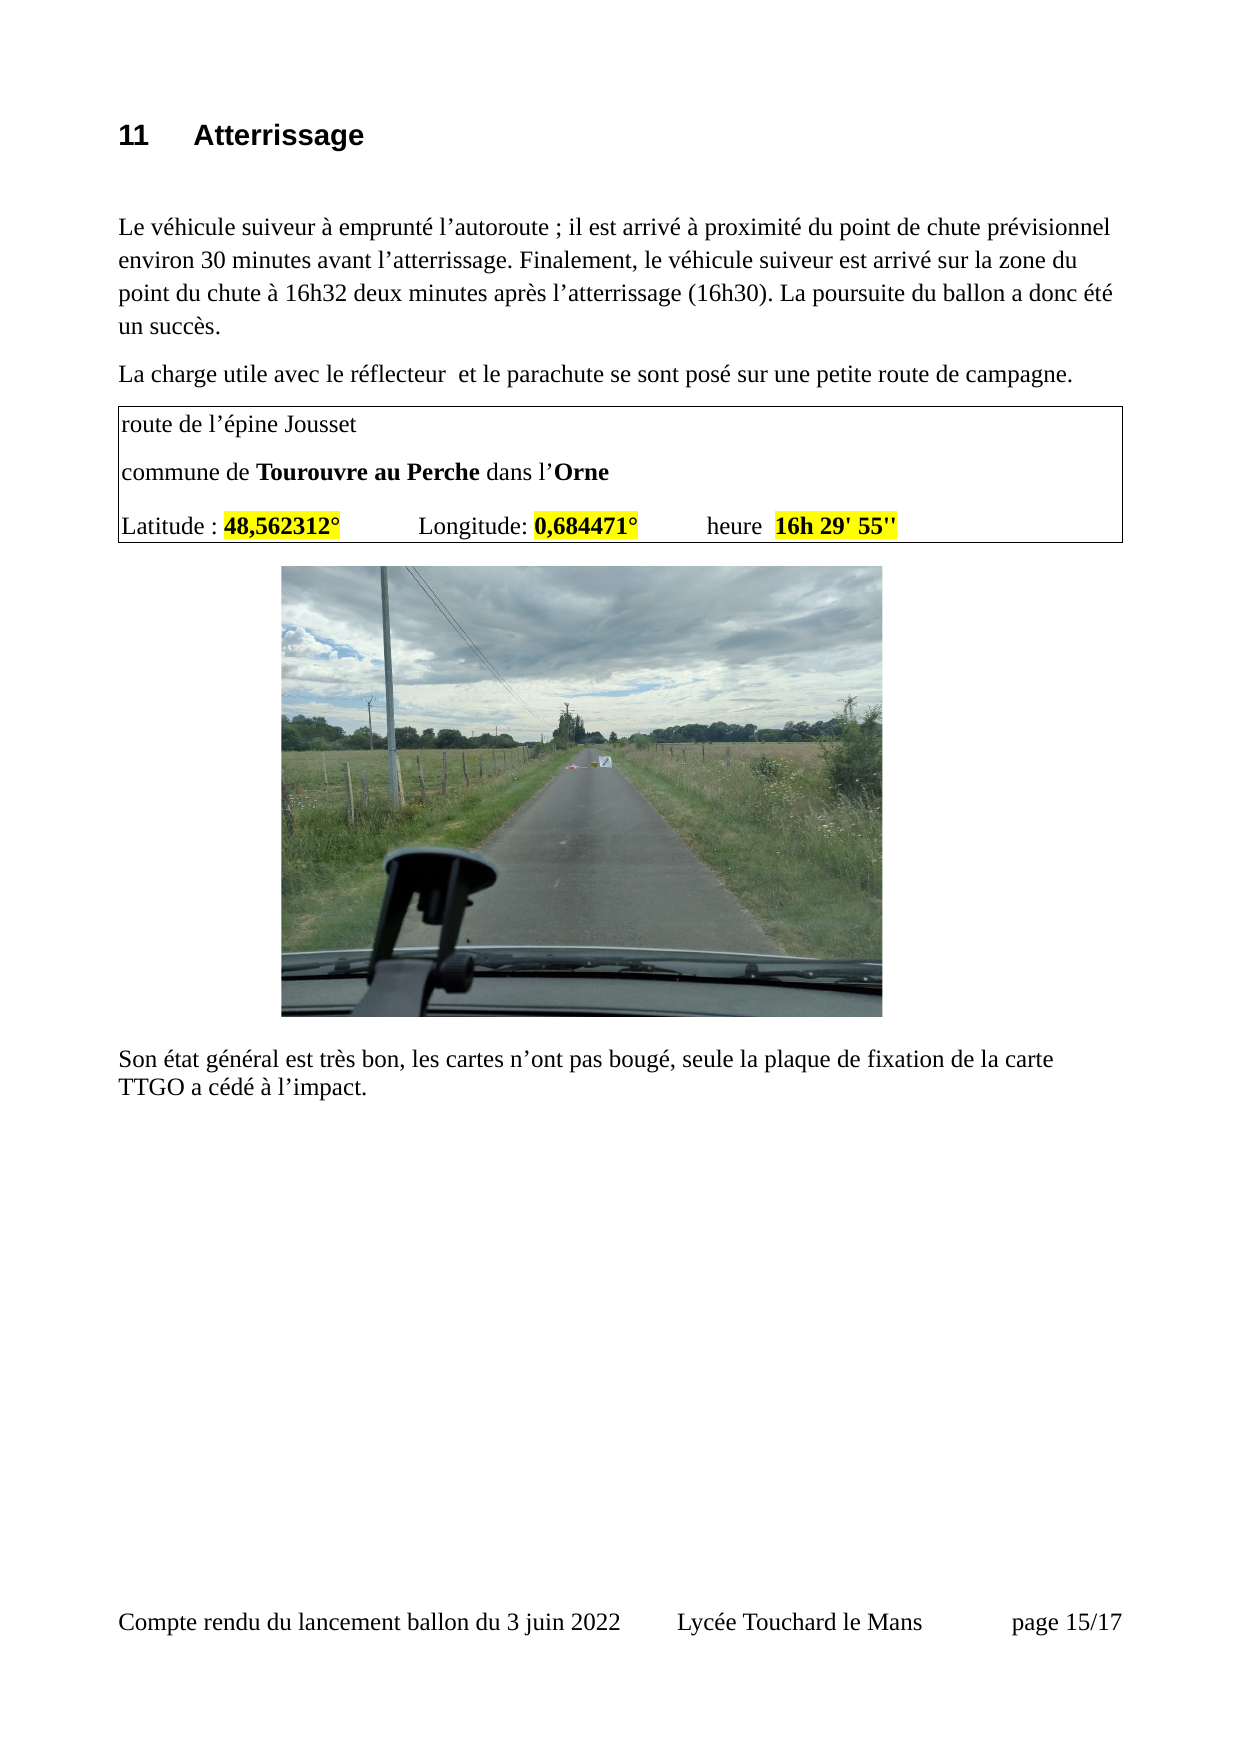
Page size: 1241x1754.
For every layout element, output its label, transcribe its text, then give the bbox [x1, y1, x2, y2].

picture [281, 566, 883, 1017]
text La charge utile avec le réflecteur et le parachute se sont posé sur une petite route de campagne. [118, 359, 1122, 387]
text Le véhicule suiveur à emprunté l’autoroute ; il est arrivé à proximité du point de chute prévisionnel environ 30 minutes avant l’atterrissage. Finalement, le véhicule suiveur est arrivé sur la zone du point du chute à 16h32 deux minutes après l’atterrissage (16h30). La poursuite du ballon a donc été un succès. [118, 212, 1122, 340]
text commune de Tourouvre au Perche dans l’Orne [119, 454, 1122, 486]
text route de l’épine Jousset [119, 407, 1122, 438]
subtitle Atterrissage [118, 118, 1122, 152]
text Son état général est très bon, les cartes n’ont pas bougé, seule la plaque de fixation de la carte TTGO a cédé à l’impact. [118, 1044, 1122, 1101]
text Latitude : 48,562312° Longitude: 0,684471° heure 16h 29' 55'' [119, 508, 1122, 542]
